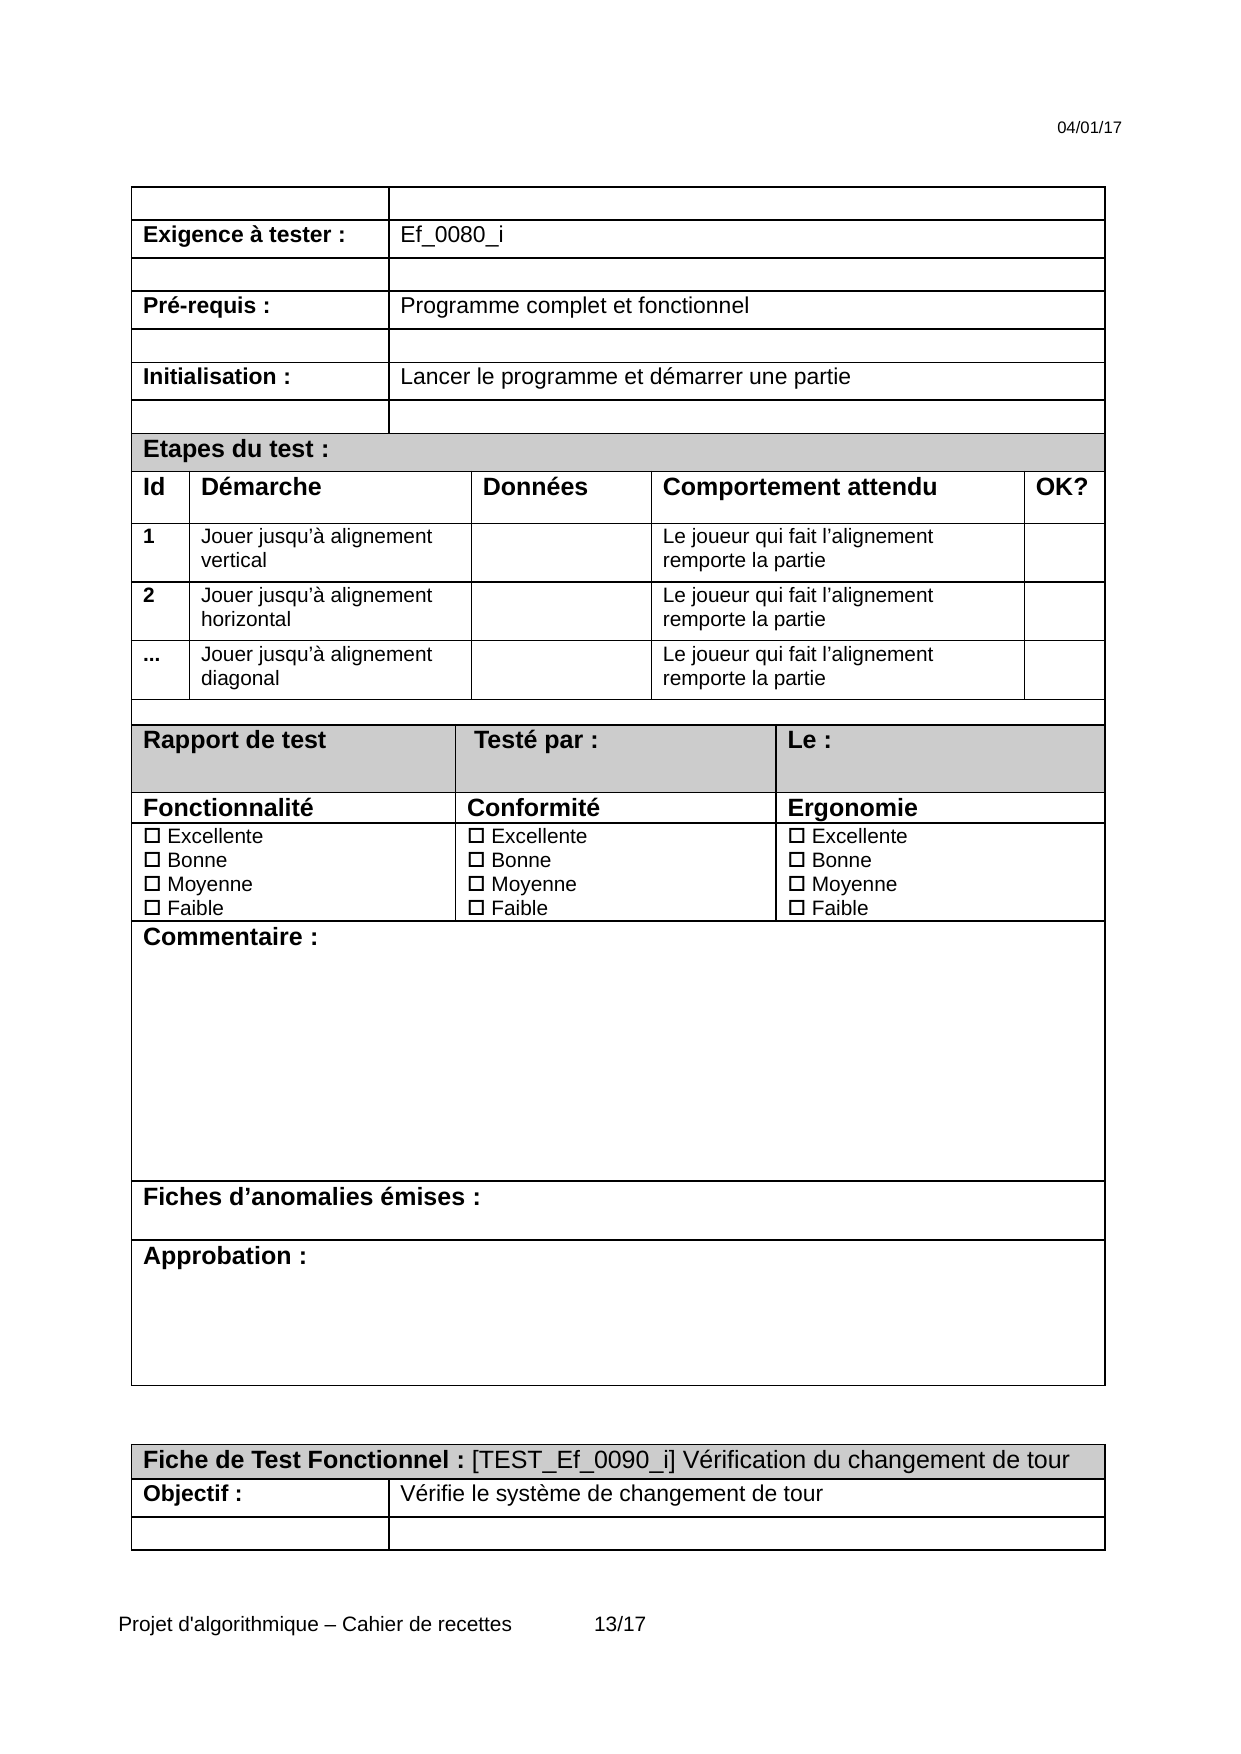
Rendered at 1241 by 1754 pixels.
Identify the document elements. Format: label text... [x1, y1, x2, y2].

table_cell OK? [1025, 472, 1104, 522]
table_cell [390, 401, 1104, 432]
table_header Fiche de Test Fonctionnel : [TEST_Ef_0090_i] Vérification du changement de tour [132, 1445, 1104, 1478]
table_cell [132, 259, 388, 290]
table_cell Démarche [190, 472, 471, 522]
table_cell Le : [777, 726, 1104, 792]
table_cell [132, 700, 1104, 724]
table_cell Fonctionnalité [132, 793, 455, 822]
table_cell [1025, 583, 1104, 640]
table_cell Programme complet et fonctionnel [390, 292, 1104, 328]
table_cell □ Excellente □ Bonne □ Moyenne □ Faible [777, 824, 1104, 920]
table_cell Fiches d’anomalies émises : [132, 1182, 1104, 1239]
table_cell 2 [132, 583, 189, 640]
table_cell [132, 188, 388, 219]
table_cell Id [132, 472, 189, 522]
table_cell [390, 330, 1104, 361]
table_cell [1025, 524, 1104, 581]
table_cell Jouer jusqu’à alignement vertical [190, 524, 471, 581]
table_cell Pré-requis : [132, 292, 388, 328]
table_cell [472, 583, 651, 640]
table_cell [1025, 641, 1104, 698]
table_cell Commentaire : [132, 922, 1104, 1180]
table_cell Objectif : [132, 1480, 388, 1516]
table_cell Jouer jusqu’à alignement horizontal [190, 583, 471, 640]
table_cell Ergonomie [777, 793, 1104, 822]
table_cell Exigence à tester : [132, 221, 388, 257]
table_cell Vérifie le système de changement de tour [390, 1480, 1104, 1516]
table_cell Le joueur qui fait l’alignement remporte la partie [652, 641, 1024, 698]
table_cell Rapport de test [132, 726, 455, 792]
table_cell [390, 1518, 1104, 1549]
table_cell 1 [132, 524, 189, 581]
table_cell ... [132, 641, 189, 698]
table_cell □ Excellente □ Bonne □ Moyenne □ Faible [132, 824, 455, 920]
table_cell Le joueur qui fait l’alignement remporte la partie [652, 524, 1024, 581]
table_cell Comportement attendu [652, 472, 1024, 522]
table_cell Le joueur qui fait l’alignement remporte la partie [652, 583, 1024, 640]
table_cell Approbation : [132, 1241, 1104, 1384]
table_cell [472, 641, 651, 698]
table_cell Ef_0080_i [390, 221, 1104, 257]
table_cell Initialisation : [132, 363, 388, 399]
table_cell □ Excellente □ Bonne □ Moyenne □ Faible [456, 824, 775, 920]
table_cell [390, 188, 1104, 219]
table_cell [390, 259, 1104, 290]
table_cell Conformité [456, 793, 775, 822]
table_cell [132, 330, 388, 361]
table_cell Lancer le programme et démarrer une partie [390, 363, 1104, 399]
table_cell [132, 401, 388, 432]
table_cell Jouer jusqu’à alignement diagonal [190, 641, 471, 698]
table_cell [132, 1518, 388, 1549]
table_cell [472, 524, 651, 581]
table_cell Données [472, 472, 651, 522]
table_cell Testé par : [456, 726, 775, 792]
table_cell Etapes du test : [132, 434, 1104, 471]
